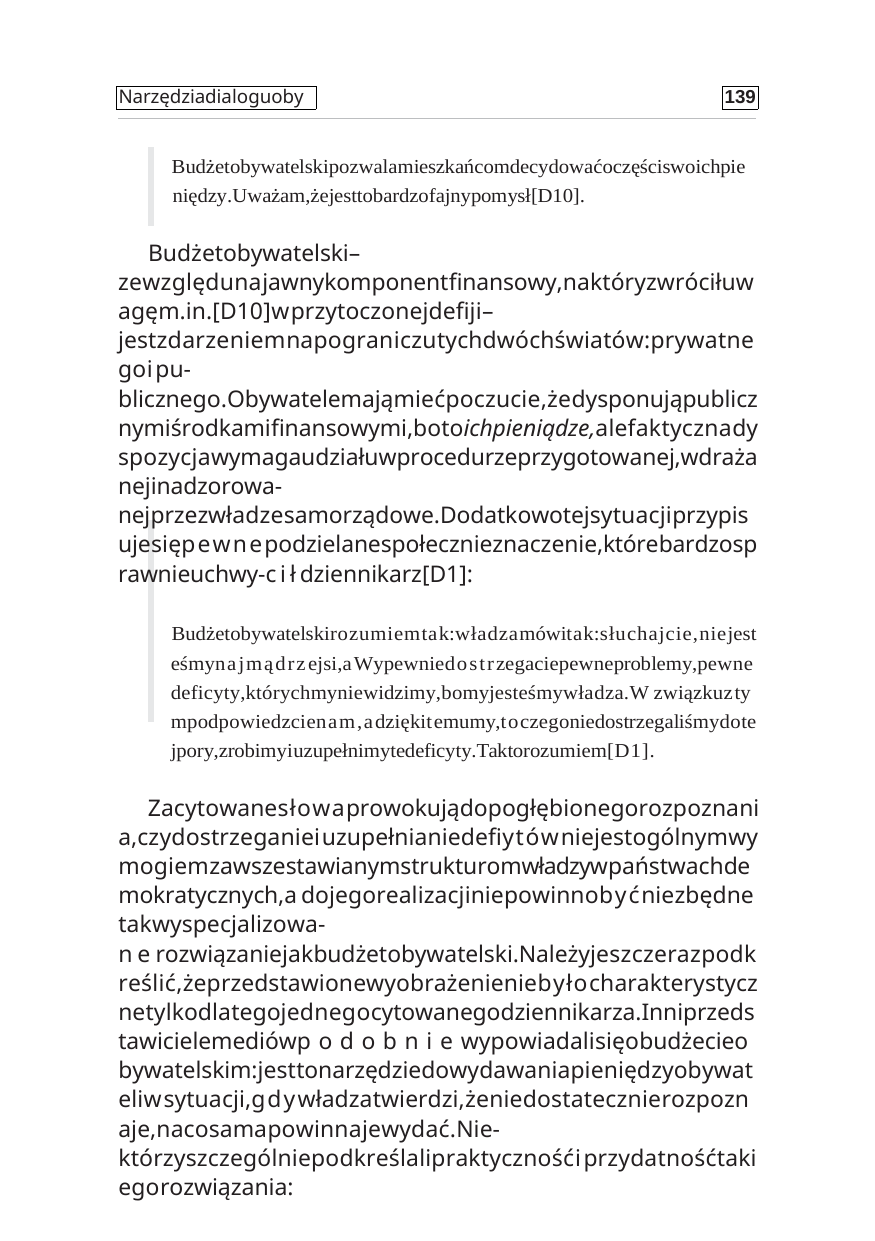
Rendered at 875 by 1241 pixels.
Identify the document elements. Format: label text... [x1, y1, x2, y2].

text Zacytowanesłowaprowokujądopogłębionegorozpoznania,czydostrzeganieiuzupełnianiedefiytówniejestogólnymwymogiemzawszestawianymstrukturomwładzywpaństwachdemokratycznych,adojegorealizacjiniepowinnobyćniezbędnetakwyspecjalizowa-nerozwiązaniejakbudżetobywatelski.Należyjeszczerazpodkreślić,żeprzedstawionewyobrażenieniebyłocharakterystycznetylkodlategojednegocytowanegodziennikarza.Inniprzedstawicielemediówpodobniewypowiadalisięobudżecieobywatelskim:jesttonarzędziedowydawaniapieniędzyobywateliwsytuacji,gdywładzatwierdzi,żeniedostatecznierozpoznaje,nacosamapowinnajewydać.Nie-którzyszczególniepodkreślalipraktycznośćiprzydatnośćtakiegorozwiązania: [118, 793, 762, 1201]
text Budżetobywatelski–zewzględunajawnykomponentfinansowy,naktóryzwróciłuwagęm.in.[D10]wprzytoczonejdefiji–jestzdarzeniemnapograniczutychdwóchświatów:prywatnegoipu-blicznego.Obywatelemająmiećpoczucie,żedysponująpublicznymiśrodkamifinansowymi,botoichpieniądze,alefaktycznadyspozycjawymagaudziałuwprocedurzeprzygotowanej,wdrażanejinadzorowa-nejprzezwładzesamorządowe.Dodatkowotejsytuacjiprzypisujesiępewnepodzielanespołecznieznaczenie,którebardzosprawnieuchwy-ciłdziennikarz[D1]: [118, 238, 762, 588]
text Budżetobywatelskipozwalamieszkańcomdecydowaćoczęściswoichpieniędzy.Uważam,żejesttobardzofajnypomysł[D10]. [171, 155, 755, 207]
text Budżetobywatelskirozumiemtak:władzamówitak:słuchajcie,niejesteśmynajmądrzejsi,aWypewniedostrzegaciepewneproblemy,pewnedeficyty,którychmyniewidzimy,bomyjesteśmywładza.Wzwiązkuztympodpowiedzcienam,adziękitemumy,toczegoniedostrzegaliśmydotejpory,zrobimyiuzupełnimytedeficyty.Taktorozumiem[D1]. [171, 622, 760, 762]
